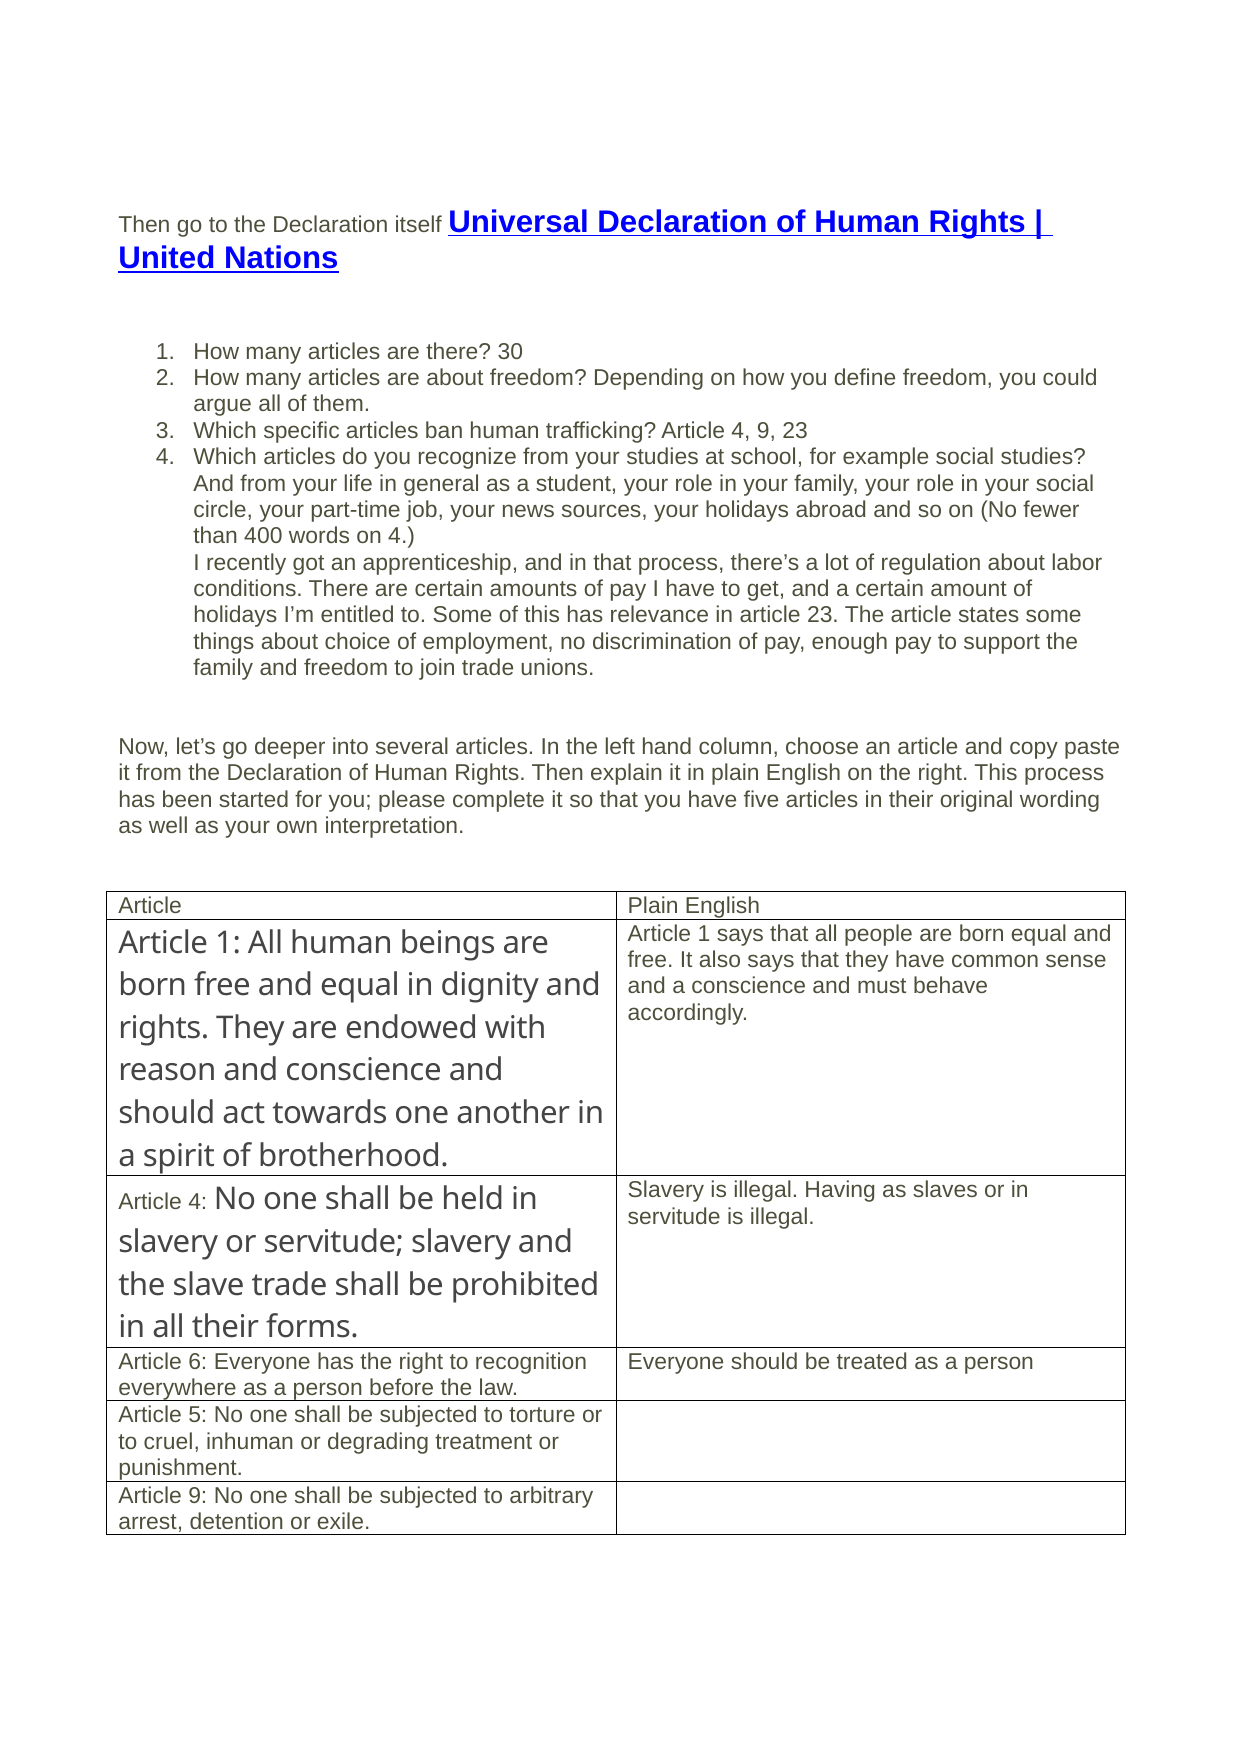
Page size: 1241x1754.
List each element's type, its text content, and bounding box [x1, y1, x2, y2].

table_header Article [107, 892, 616, 918]
table_cell [617, 1401, 1125, 1481]
table_cell Article 9: No one shall be subjected to arbitrary arrest, detention or exile. [107, 1482, 616, 1534]
table_cell Article 6: Everyone has the right to recognition everywhere as a person before the law. [107, 1348, 616, 1400]
table_cell [617, 1482, 1125, 1534]
subtitle Now, let’s go deeper into several articles. In the left hand column, choose an article and copy paste it from the Declaration of Human Rights. Then explain it in plain English on the right. This process has been started for you; please complete it so that you have five articles in their original wording as well as your own interpretation. [118, 733, 1122, 838]
subtitle How many articles are there? 30 [156, 338, 1122, 364]
table_cell Article 4: No one shall be held in slavery or servitude; slavery and the slave trade shall be prohibited in all their forms. [107, 1176, 616, 1347]
table_cell Slavery is illegal. Having as slaves or in servitude is illegal. [617, 1176, 1125, 1347]
table_cell Article 1 says that all people are born equal and free. It also says that they have common sense and a conscience and must behave accordingly. [617, 920, 1125, 1175]
subtitle Then go to the Declaration itself Universal Declaration of Human Rights | United Nations [118, 203, 1122, 275]
table_header Plain English [617, 892, 1125, 918]
subtitle I recently got an apprenticeship, and in that process, there’s a lot of regulation about labor conditions. There are certain amounts of pay I have to get, and a certain amount of holidays I’m entitled to. Some of this has relevance in article 23. The article states some things about choice of employment, no discrimination of pay, enough pay to support the family and freedom to join trade unions. [156, 548, 1122, 680]
subtitle How many articles are about freedom? Depending on how you define freedom, you could argue all of them. [156, 364, 1122, 417]
subtitle Which articles do you recognize from your studies at school, for example social studies? And from your life in general as a student, your role in your family, your role in your social circle, your part-time job, your news sources, your holidays abroad and so on (No fewer than 400 words on 4.) [156, 443, 1122, 548]
table_cell Everyone should be treated as a person [617, 1348, 1125, 1400]
subtitle Which specific articles ban human trafficking? Article 4, 9, 23 [156, 417, 1122, 443]
table_cell Article 1: All human beings are born free and equal in dignity and rights. They are endowed with reason and conscience and should act towards one another in a spirit of brotherhood. [107, 920, 616, 1175]
table_cell Article 5: No one shall be subjected to torture or to cruel, inhuman or degrading treatment or punishment. [107, 1401, 616, 1481]
